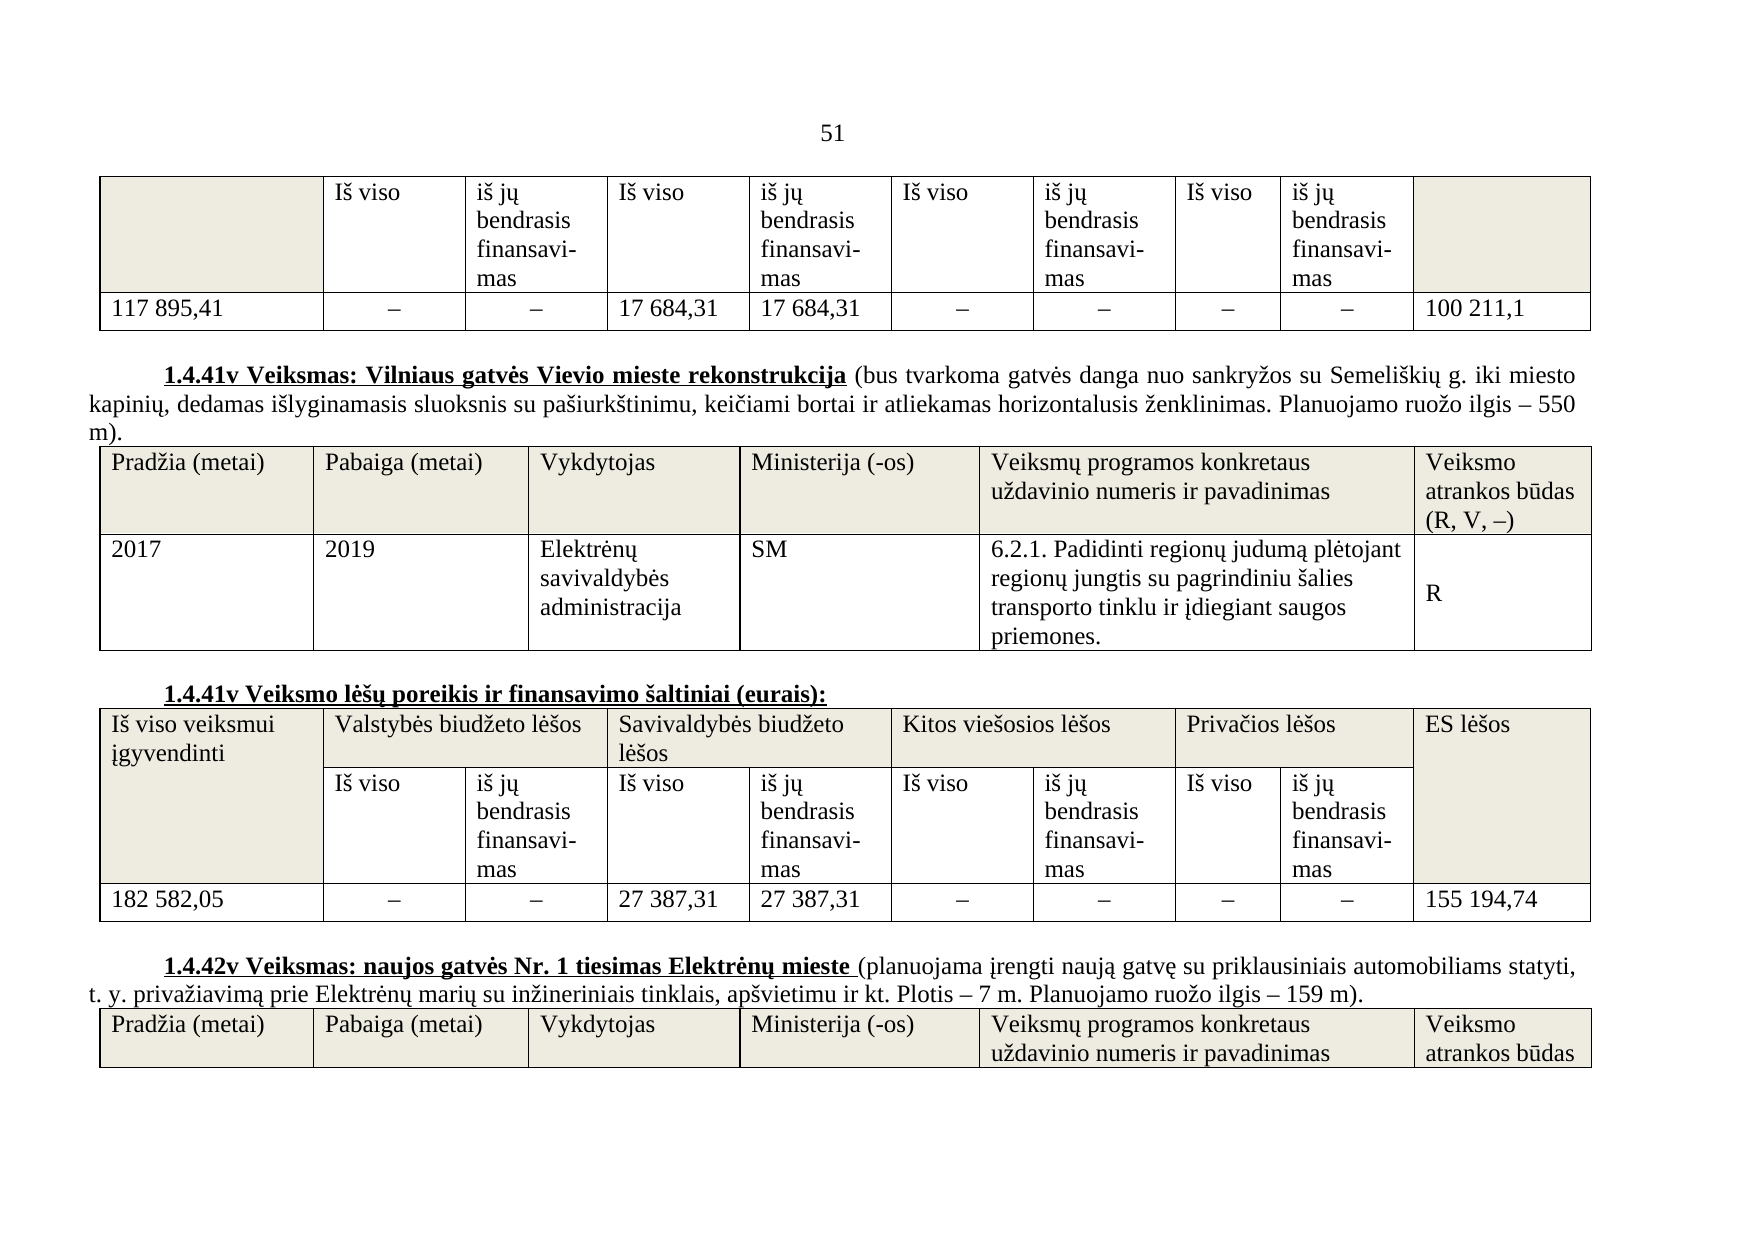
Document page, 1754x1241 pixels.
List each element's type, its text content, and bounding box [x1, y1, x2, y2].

table_cell Iš viso [1176, 768, 1280, 883]
table_header Pradžia (metai) [101, 1009, 313, 1067]
table_cell – [1034, 884, 1175, 921]
table_header ES lėšos [1414, 709, 1590, 883]
table_cell Elektrėnų savivaldybės administracija [529, 535, 739, 649]
table_cell 100 211,1 [1414, 293, 1590, 330]
table_cell 2019 [314, 535, 528, 649]
table_header Veiksmų programos konkretaus uždavinio numeris ir pavadinimas [980, 1009, 1414, 1067]
table_cell – [1281, 884, 1413, 921]
table_cell 17 684,31 [750, 293, 891, 330]
table_cell 17 684,31 [608, 293, 749, 330]
table_header Vykdytojas [529, 447, 739, 533]
table_cell – [892, 293, 1033, 330]
table_cell – [466, 884, 607, 921]
table_header Iš viso veiksmui įgyvendinti [101, 709, 323, 883]
table_cell 182 582,05 [101, 884, 323, 921]
table_header Ministerija (-os) [741, 447, 979, 533]
table_cell 2017 [101, 535, 313, 649]
table_cell iš jų bendrasis finansavi- mas [466, 768, 607, 883]
table_cell iš jų bendrasis finansavi- mas [1281, 768, 1413, 883]
table_header Veiksmo atrankos būdas [1415, 1009, 1591, 1067]
table_header Savivaldybės biudžeto lėšos [608, 709, 891, 767]
table_cell iš jų bendrasis finansavi- mas [750, 768, 891, 883]
table_cell 117 895,41 [101, 293, 323, 330]
table_cell – [324, 293, 465, 330]
table_header [1414, 177, 1590, 292]
table_cell – [1176, 884, 1280, 921]
table_cell Iš viso [608, 768, 749, 883]
table_cell Iš viso [608, 177, 749, 292]
table_cell – [892, 884, 1033, 921]
table_header [101, 177, 323, 292]
table_cell iš jų bendrasis finansavi- mas [1034, 177, 1175, 292]
text 1.4.41v Veiksmas: Vilniaus gatvės Vievio mieste rekonstrukcija (bus tvarkoma gatvės danga nuo sankryžos su Semeliškių g. iki miesto kapinių, dedamas išlyginamasis sluoksnis su pašiurkštinimu, keičiami bortai ir atliekamas horizontalusis ženklinimas. Planuojamo ruožo ilgis – 550 m). [89, 360, 1577, 446]
table_header Ministerija (-os) [741, 1009, 979, 1067]
text 1.4.42v Veiksmas: naujos gatvės Nr. 1 tiesimas Elektrėnų mieste (planuojama įrengti naują gatvę su priklausiniais automobiliams statyti, t. y. privažiavimą prie Elektrėnų marių su inžineriniais tinklais, apšvietimu ir kt. Plotis – 7 m. Planuojamo ruožo ilgis – 159 m). [89, 951, 1577, 1008]
table_cell iš jų bendrasis finansavi- mas [1034, 768, 1175, 883]
text 1.4.41v Veiksmo lėšų poreikis ir finansavimo šaltiniai (eurais): [89, 679, 1577, 708]
table_cell 6.2.1. Padidinti regionų judumą plėtojant regionų jungtis su pagrindiniu šalies transporto tinklu ir įdiegiant saugos priemones. [980, 535, 1414, 649]
table_cell 27 387,31 [750, 884, 891, 921]
table_header Vykdytojas [529, 1009, 739, 1067]
table_header Veiksmų programos konkretaus uždavinio numeris ir pavadinimas [980, 447, 1414, 533]
table_cell – [324, 884, 465, 921]
table_cell – [1281, 293, 1413, 330]
table_header Pabaiga (metai) [314, 1009, 528, 1067]
table_cell – [1034, 293, 1175, 330]
table_cell SM [741, 535, 979, 649]
table_header Kitos viešosios lėšos [892, 709, 1175, 767]
table_cell Iš viso [324, 768, 465, 883]
table_cell Iš viso [892, 177, 1033, 292]
table_cell iš jų bendrasis finansavi- mas [466, 177, 607, 292]
table_cell 27 387,31 [608, 884, 749, 921]
table_header Valstybės biudžeto lėšos [324, 709, 607, 767]
table_cell Iš viso [1176, 177, 1280, 292]
table_cell Iš viso [892, 768, 1033, 883]
table_cell 155 194,74 [1414, 884, 1590, 921]
table_cell – [466, 293, 607, 330]
table_cell iš jų bendrasis finansavi- mas [1281, 177, 1413, 292]
table_cell – [1176, 293, 1280, 330]
table_cell iš jų bendrasis finansavi- mas [750, 177, 891, 292]
table_header Privačios lėšos [1176, 709, 1413, 767]
table_header Pradžia (metai) [101, 447, 313, 533]
table_cell R [1415, 535, 1591, 649]
table_header Pabaiga (metai) [314, 447, 528, 533]
table_cell Iš viso [324, 177, 465, 292]
table_header Veiksmo atrankos būdas (R, V, –) [1415, 447, 1591, 533]
